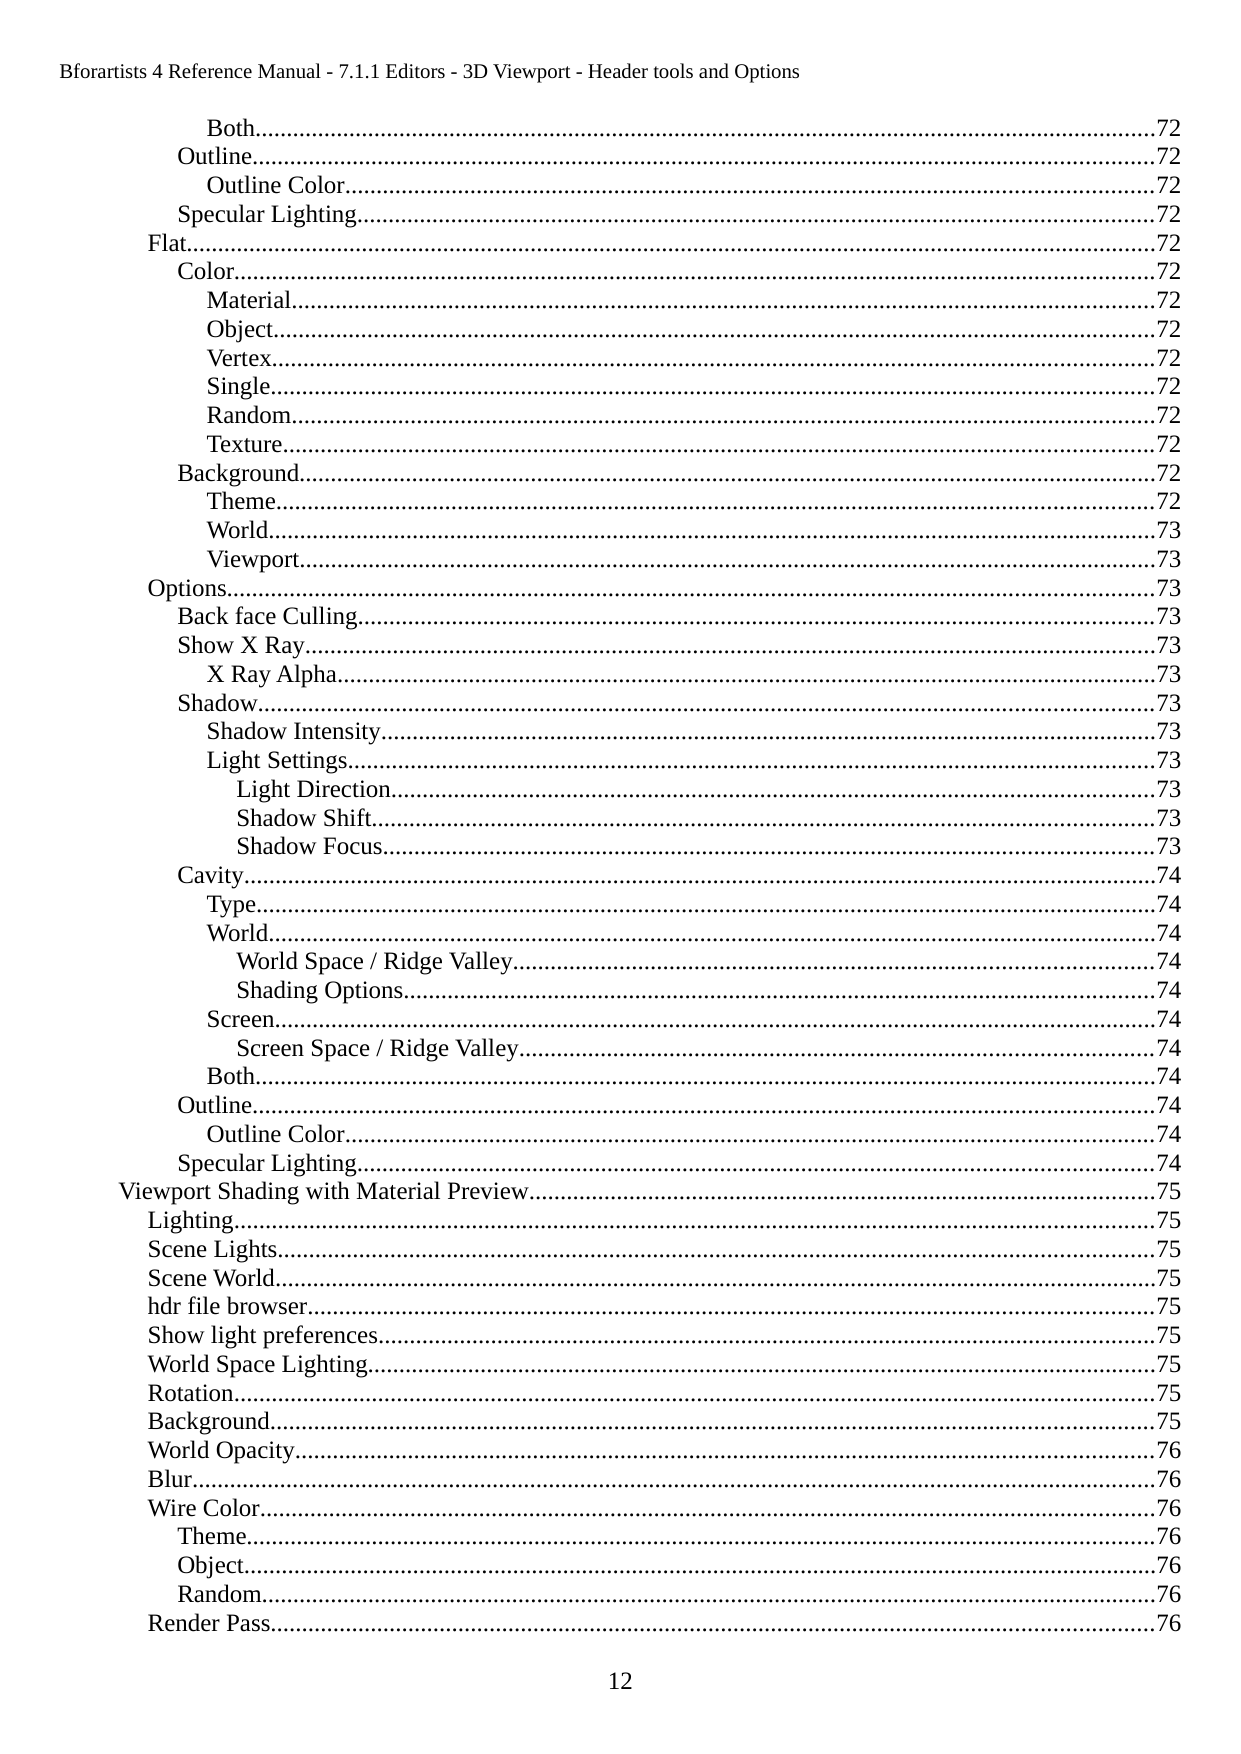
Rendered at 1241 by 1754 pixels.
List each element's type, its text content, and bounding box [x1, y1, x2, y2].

text Wire Color 76 [147, 1493, 1181, 1521]
text Screen Space / Ridge Valley 74 [236, 1033, 1181, 1061]
text World 73 [206, 515, 1181, 544]
text Random 76 [177, 1579, 1181, 1608]
text Shadow Shift 73 [236, 803, 1181, 831]
text Outline Color 72 [206, 170, 1181, 199]
text Both 74 [206, 1061, 1181, 1090]
text Shadow Focus 73 [236, 831, 1181, 860]
text Render Pass 76 [147, 1608, 1181, 1636]
text Vertex 72 [206, 343, 1181, 371]
text Object 76 [177, 1550, 1181, 1579]
text Single 72 [206, 371, 1181, 400]
text World Opacity 76 [147, 1435, 1181, 1464]
text Lighting 75 [147, 1205, 1181, 1234]
text Specular Lighting 74 [177, 1148, 1181, 1176]
text Specular Lighting 72 [177, 199, 1181, 228]
text Material 72 [206, 285, 1181, 314]
text Outline 74 [177, 1090, 1181, 1119]
text Screen 74 [206, 1004, 1181, 1033]
text Viewport Shading with Material Preview 75 [118, 1176, 1181, 1205]
text Both 72 [206, 113, 1181, 141]
text Show X Ray 73 [177, 630, 1181, 659]
text Cavity 74 [177, 860, 1181, 889]
text Show light preferences 75 [147, 1320, 1181, 1349]
text Texture 72 [206, 429, 1181, 458]
text Shadow Intensity 73 [206, 716, 1181, 745]
text Outline Color 74 [206, 1119, 1181, 1148]
text Shadow 73 [177, 688, 1181, 716]
text Rotation 75 [147, 1378, 1181, 1406]
text X Ray Alpha 73 [206, 659, 1181, 688]
text Theme 76 [177, 1521, 1181, 1550]
text Flat 72 [147, 228, 1181, 256]
text Random 72 [206, 400, 1181, 429]
text World Space Lighting 75 [147, 1349, 1181, 1378]
text Scene Lights 75 [147, 1234, 1181, 1263]
text World 74 [206, 918, 1181, 946]
text Scene World 75 [147, 1263, 1181, 1291]
text Shading Options 74 [236, 975, 1181, 1004]
text Background 72 [177, 458, 1181, 486]
text Color 72 [177, 256, 1181, 285]
text Options 73 [147, 573, 1181, 601]
text Type 74 [206, 889, 1181, 918]
text hdr file browser 75 [147, 1291, 1181, 1320]
text Viewport 73 [206, 544, 1181, 573]
text Background 75 [147, 1406, 1181, 1435]
text Object 72 [206, 314, 1181, 343]
text Blur 76 [147, 1464, 1181, 1493]
text Light Settings 73 [206, 745, 1181, 774]
text World Space / Ridge Valley 74 [236, 946, 1181, 975]
text Theme 72 [206, 486, 1181, 515]
text Back face Culling 73 [177, 601, 1181, 630]
text Outline 72 [177, 141, 1181, 170]
text Light Direction 73 [236, 774, 1181, 803]
